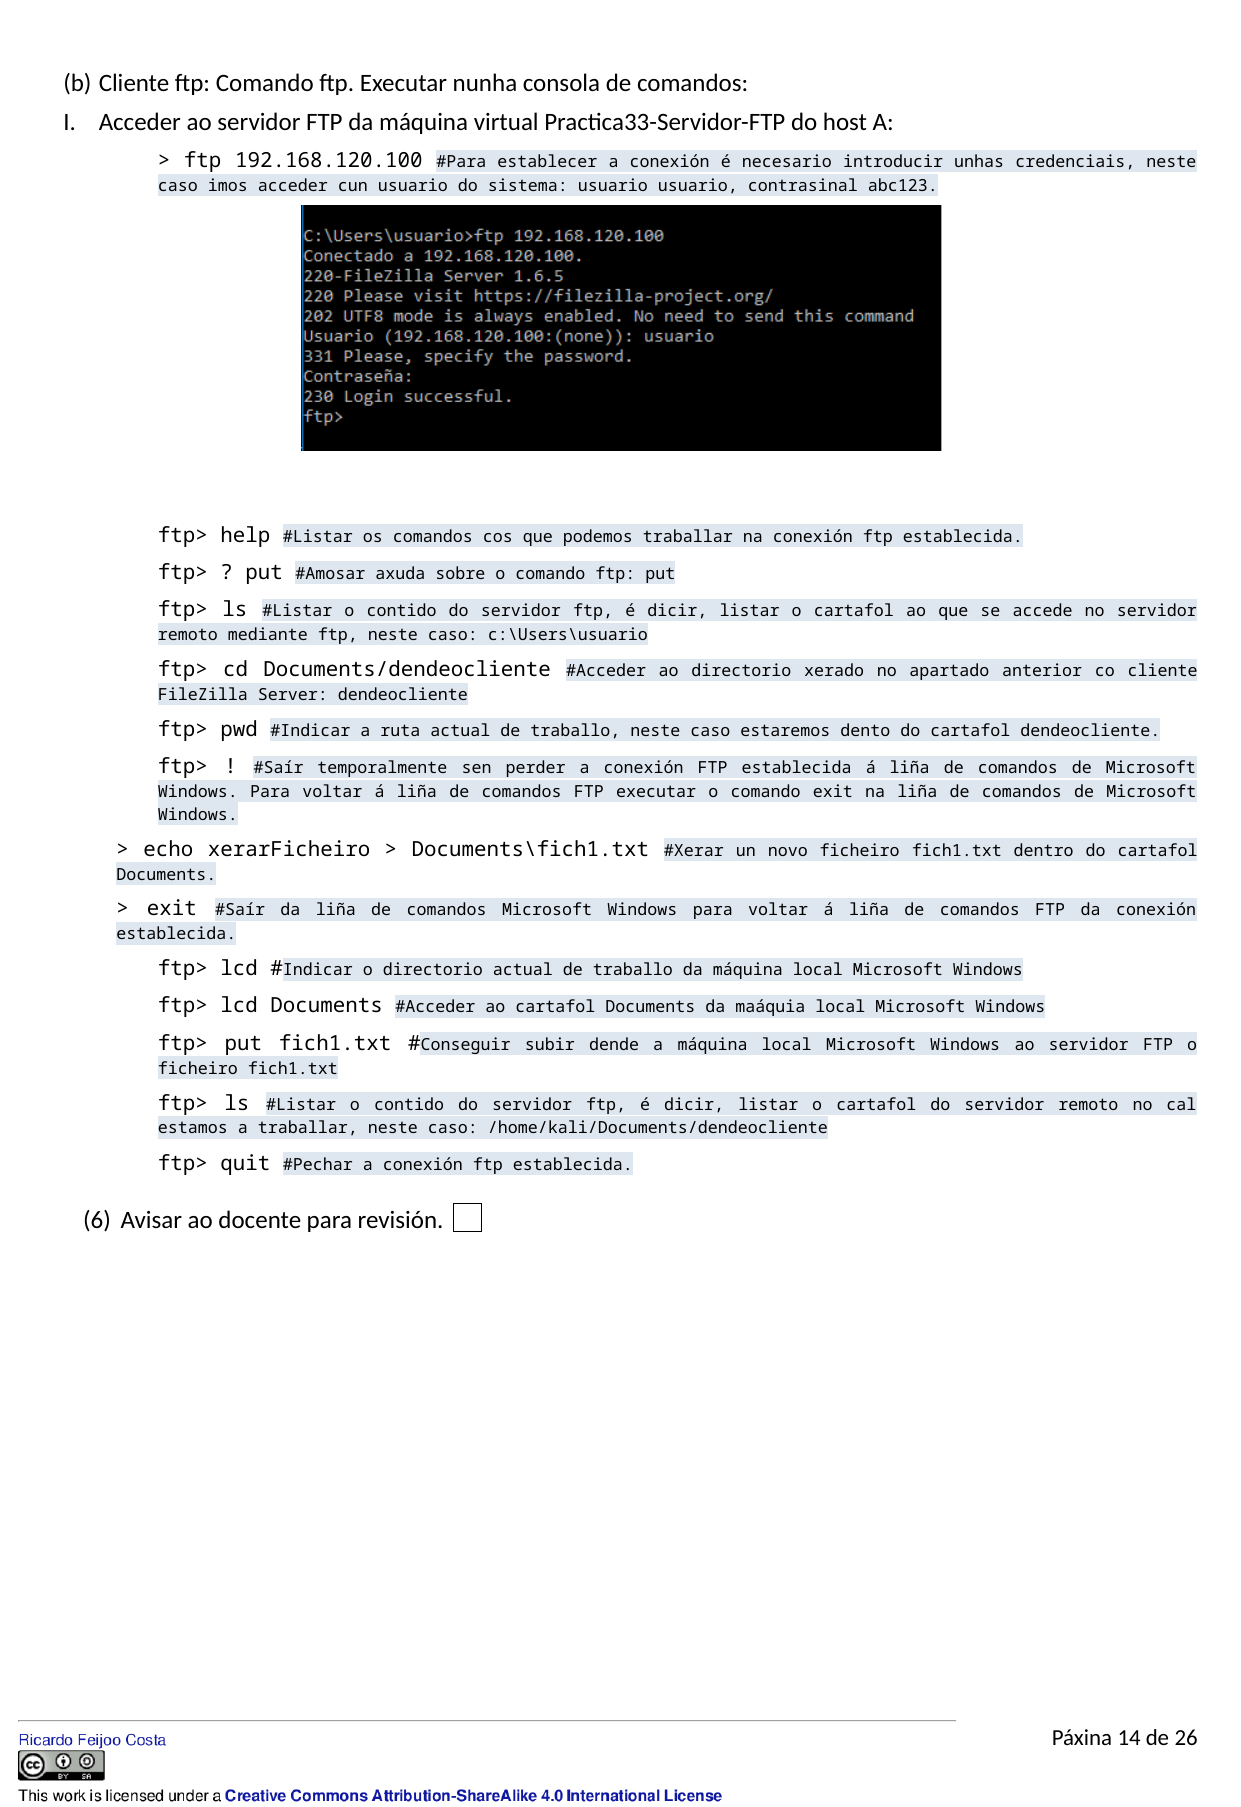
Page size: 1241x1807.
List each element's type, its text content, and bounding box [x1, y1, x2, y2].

list ftp> pwd #Indicar a ruta actual de traballo, neste caso estaremos dento do cartafol dendeocliente. [122, 714, 1197, 742]
list ftp> quit #Pechar a conexión ftp establecida. [122, 1148, 1197, 1176]
picture [301, 205, 942, 451]
list > exit #Saír da liña de comandos Microsoft Windows para voltar á liña de comandos FTP da conexión establecida. [81, 893, 1197, 945]
list ftp> lcd Documents #Acceder ao cartafol Documents da maáquia local Microsoft Windows [122, 991, 1197, 1019]
list ftp> lcd #Indicar o directorio actual de traballo da máquina local Microsoft Windows [122, 953, 1197, 982]
list Avisar ao docente para revisión. [83, 1204, 1197, 1234]
list ftp> cd Documents/dendeocliente #Acceder ao directorio xerado no apartado anterior co cliente FileZilla Server: dendeocliente [122, 654, 1197, 705]
list ftp> ? put #Amosar axuda sobre o comando ftp: put [122, 557, 1197, 585]
list > echo xerarFicheiro > Documents\fich1.txt #Xerar un novo ficheiro fich1.txt dentro do cartafol Documents. [81, 834, 1197, 885]
list Acceder ao servidor FTP da máquina virtual Practica33-Servidor-FTP do host A: [63, 106, 1197, 136]
list Cliente ftp: Comando ftp. Executar nunha consola de comandos: [63, 67, 1197, 97]
list > ftp 192.168.120.100 #Para establecer a conexión é necesario introducir unhas credenciais, neste caso imos acceder cun usuario do sistema: usuario usuario, contrasinal abc123. [122, 145, 1197, 196]
list ftp> help #Listar os comandos cos que podemos traballar na conexión ftp establecida. [122, 520, 1197, 548]
list ftp> put fich1.txt #Conseguir subir dende a máquina local Microsoft Windows ao servidor FTP o ficheiro fich1.txt [122, 1028, 1197, 1079]
picture [8, 1715, 957, 1806]
list ftp> ls #Listar o contido do servidor ftp, é dicir, listar o cartafol do servidor remoto no cal estamos a traballar, neste caso: /home/kali/Documents/dendeocliente [122, 1088, 1197, 1139]
list ftp> ls #Listar o contido do servidor ftp, é dicir, listar o cartafol ao que se accede no servidor remoto mediante ftp, neste caso: c:\Users\usuario [122, 594, 1197, 645]
list ftp> ! #Saír temporalmente sen perder a conexión FTP establecida á liña de comandos de Microsoft Windows. Para voltar á liña de comandos FTP executar o comando exit na liña de comandos de Microsoft Windows. [122, 751, 1197, 825]
